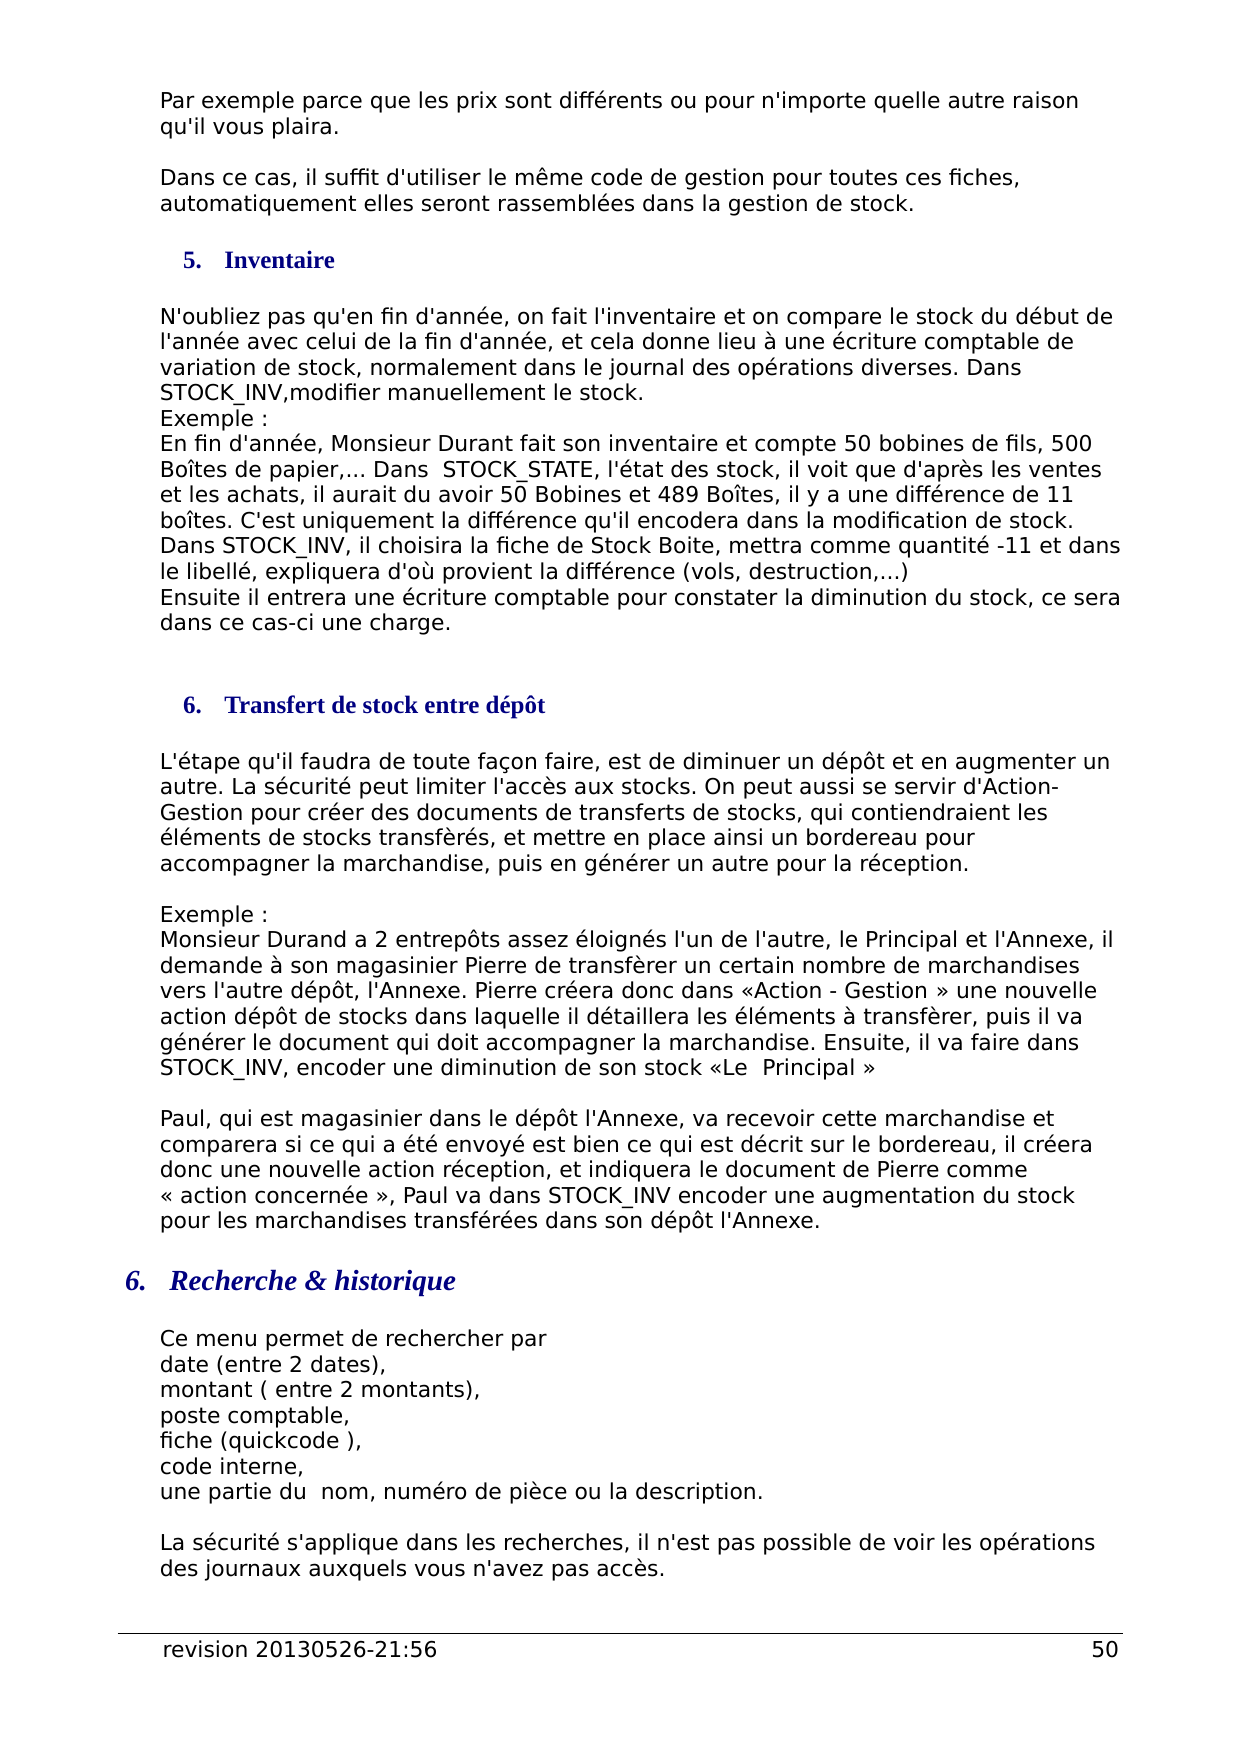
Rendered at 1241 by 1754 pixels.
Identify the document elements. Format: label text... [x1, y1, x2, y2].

text poste comptable, [159, 1403, 1123, 1428]
text Par exemple parce que les prix sont différents ou pour n'importe quelle autre raison qu'il vous plaira. [159, 88, 1123, 139]
text montant ( entre 2 montants), [159, 1377, 1123, 1403]
text Exemple : [159, 406, 1123, 431]
subtitle Recherche & historique [117, 1263, 1123, 1297]
text En fin d'année, Monsieur Durant fait son inventaire et compte 50 bobines de fils, 500 Boîtes de papier,... Dans STOCK_STATE, l'état des stock, il voit que d'après les ventes et les achats, il aurait du avoir 50 Bobines et 489 Boîtes, il y a une différence de 11 boîtes. C'est uniquement la différence qu'il encodera dans la modification de stock. Dans STOCK_INV, il choisira la fiche de Stock Boite, mettra comme quantité -11 et dans le libellé, expliquera d'où provient la différence (vols, destruction,...) [159, 431, 1123, 584]
text La sécurité s'applique dans les recherches, il n'est pas possible de voir les opérations des journaux auxquels vous n'avez pas accès. [159, 1530, 1123, 1581]
text date (entre 2 dates), [159, 1352, 1123, 1377]
text Ensuite il entrera une écriture comptable pour constater la diminution du stock, ce sera dans ce cas-ci une charge. [159, 584, 1123, 636]
text fiche (quickcode ), [159, 1428, 1123, 1454]
text code interne, [159, 1454, 1123, 1479]
text une partie du nom, numéro de pièce ou la description. [159, 1479, 1123, 1505]
text Exemple : [159, 902, 1123, 927]
subtitle Inventaire [177, 246, 1123, 274]
subtitle Transfert de stock entre dépôt [177, 691, 1123, 719]
text Dans ce cas, il suffit d'utiliser le même code de gestion pour toutes ces fiches, automatiquement elles seront rassemblées dans la gestion de stock. [159, 165, 1123, 216]
text L'étape qu'il faudra de toute façon faire, est de diminuer un dépôt et en augmenter un autre. La sécurité peut limiter l'accès aux stocks. On peut aussi se servir d'Action-Gestion pour créer des documents de transferts de stocks, qui contiendraient les éléments de stocks transfèrés, et mettre en place ainsi un bordereau pour accompagner la marchandise, puis en générer un autre pour la réception. [159, 749, 1123, 876]
text Monsieur Durand a 2 entrepôts assez éloignés l'un de l'autre, le Principal et l'Annexe, il demande à son magasinier Pierre de transfèrer un certain nombre de marchandises vers l'autre dépôt, l'Annexe. Pierre créera donc dans «Action - Gestion » une nouvelle action dépôt de stocks dans laquelle il détaillera les éléments à transfèrer, puis il va générer le document qui doit accompagner la marchandise. Ensuite, il va faire dans STOCK_INV, encoder une diminution de son stock «Le Principal » [159, 927, 1123, 1081]
text N'oubliez pas qu'en fin d'année, on fait l'inventaire et on compare le stock du début de l'année avec celui de la fin d'année, et cela donne lieu à une écriture comptable de variation de stock, normalement dans le journal des opérations diverses. Dans STOCK_INV,modifier manuellement le stock. [159, 304, 1123, 406]
text Paul, qui est magasinier dans le dépôt l'Annexe, va recevoir cette marchandise et comparera si ce qui a été envoyé est bien ce qui est décrit sur le bordereau, il créera donc une nouvelle action réception, et indiquera le document de Pierre comme « action concernée », Paul va dans STOCK_INV encoder une augmentation du stock pour les marchandises transférées dans son dépôt l'Annexe. [159, 1106, 1123, 1234]
text Ce menu permet de rechercher par [159, 1326, 1123, 1352]
